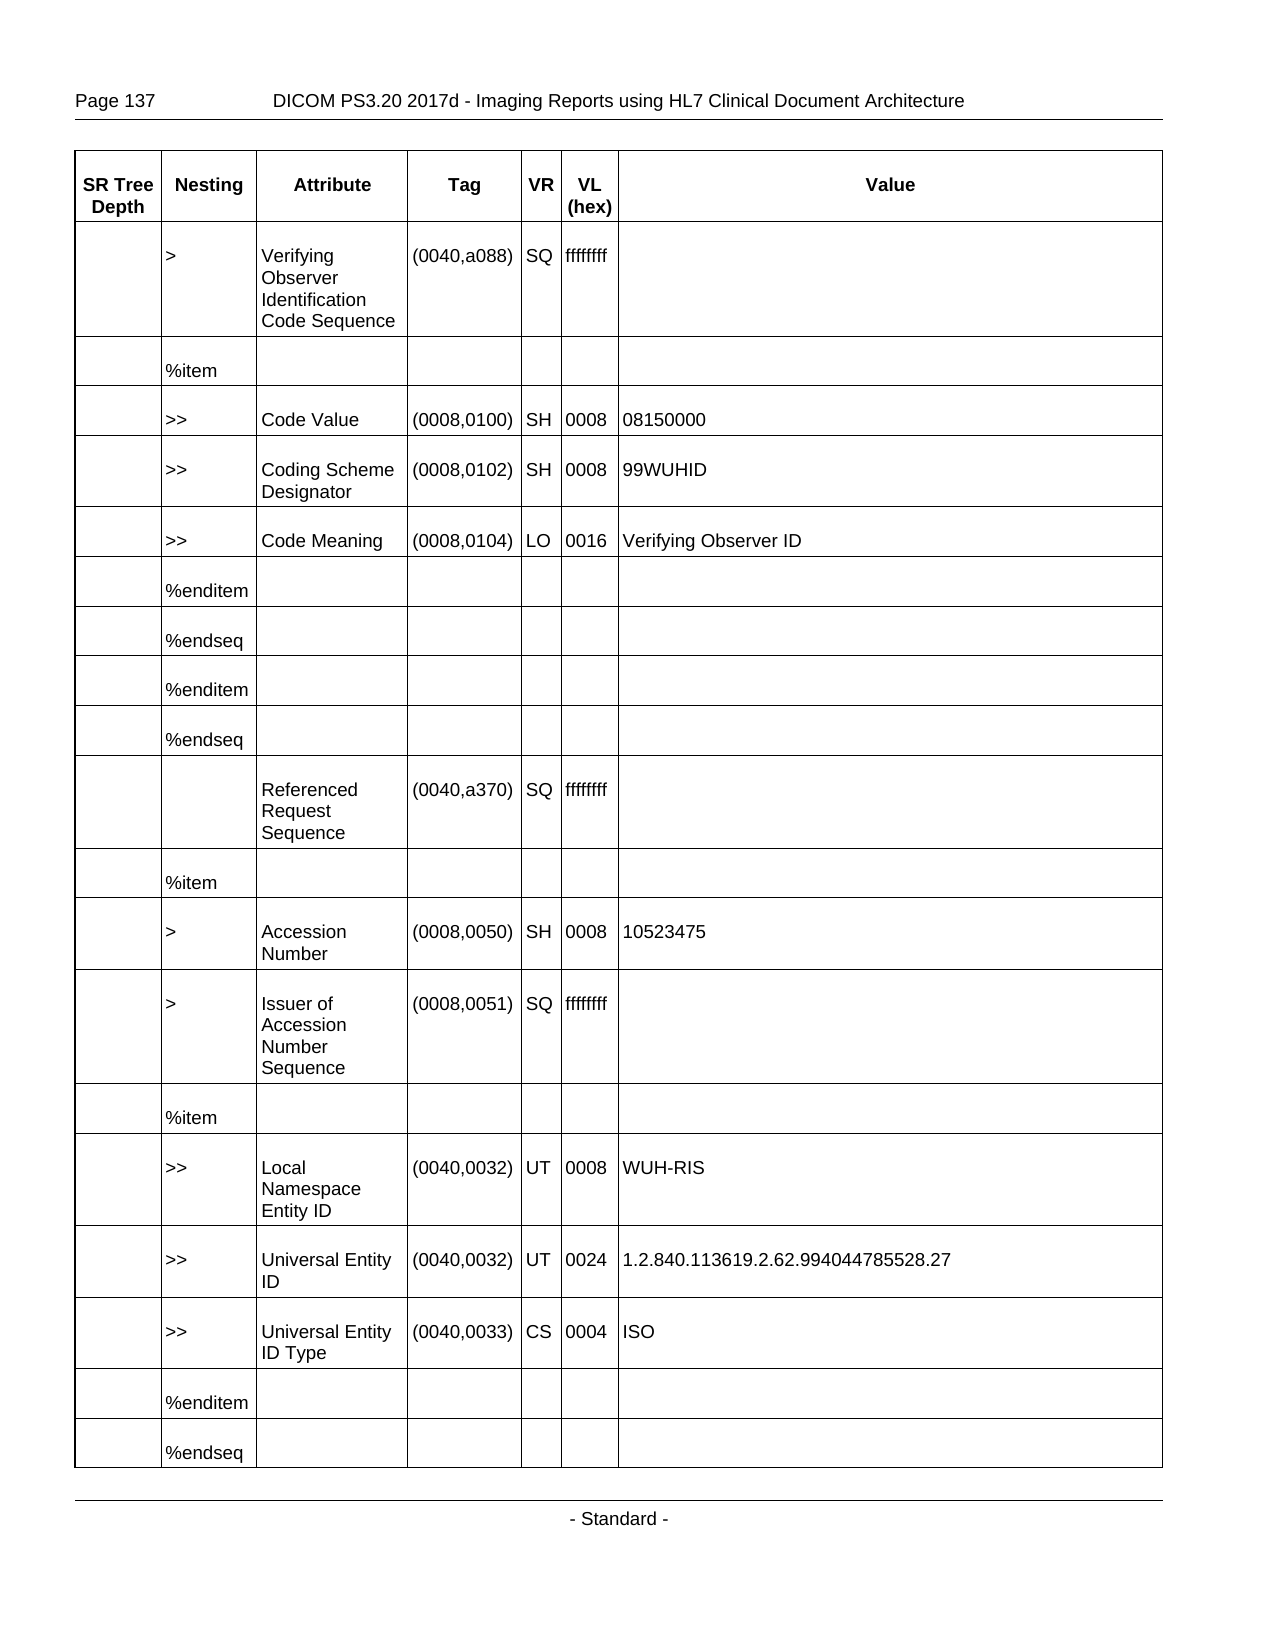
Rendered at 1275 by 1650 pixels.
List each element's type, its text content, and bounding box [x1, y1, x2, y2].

table_cell [522, 849, 561, 897]
table_cell ISO [619, 1298, 1162, 1368]
table_cell [76, 706, 161, 755]
table_cell [408, 1419, 521, 1467]
table_header Nesting [162, 151, 256, 221]
table_cell [76, 849, 161, 897]
table_cell [76, 656, 161, 705]
table_cell >> [162, 1226, 256, 1297]
table_cell [257, 337, 407, 385]
table_cell (0008,0050) [408, 898, 521, 968]
table_cell [76, 507, 161, 556]
table_cell Referenced Request Sequence [257, 756, 407, 847]
table_cell WUH-RIS [619, 1134, 1162, 1225]
table_cell [619, 557, 1162, 606]
table_cell [522, 706, 561, 755]
table_cell [76, 436, 161, 506]
table_cell (0040,0033) [408, 1298, 521, 1368]
table_cell ffffffff [562, 970, 618, 1083]
table_cell [522, 337, 561, 385]
table_cell [619, 337, 1162, 385]
table_cell Code Value [257, 386, 407, 435]
table_cell [76, 970, 161, 1083]
table_cell 08150000 [619, 386, 1162, 435]
table_cell > [162, 970, 256, 1083]
table_cell Accession Number [257, 898, 407, 968]
table_cell [408, 607, 521, 655]
table_cell LO [522, 507, 561, 556]
table_cell 0008 [562, 898, 618, 968]
table_cell [522, 607, 561, 655]
table_cell [76, 1084, 161, 1132]
table_cell [257, 557, 407, 606]
table_cell >> [162, 1298, 256, 1368]
table_header VR [522, 151, 561, 221]
table_cell [522, 1419, 561, 1467]
table_header VL (hex) [562, 151, 618, 221]
table_cell [562, 337, 618, 385]
table_cell [408, 1084, 521, 1132]
table_cell %enditem [162, 557, 256, 606]
table_cell 99WUHID [619, 436, 1162, 506]
table_cell Local Namespace Entity ID [257, 1134, 407, 1225]
table_cell %endseq [162, 1419, 256, 1467]
table_cell SH [522, 436, 561, 506]
table_cell (0008,0104) [408, 507, 521, 556]
table_cell (0040,0032) [408, 1226, 521, 1297]
table_cell [619, 222, 1162, 336]
table_cell [562, 607, 618, 655]
table_cell SQ [522, 222, 561, 336]
table_header Attribute [257, 151, 407, 221]
table_cell Verifying Observer ID [619, 507, 1162, 556]
table_cell (0040,0032) [408, 1134, 521, 1225]
table_cell 0008 [562, 386, 618, 435]
table_cell >> [162, 507, 256, 556]
table_cell [619, 1419, 1162, 1467]
table_cell 0008 [562, 436, 618, 506]
table_cell 0004 [562, 1298, 618, 1368]
table_cell [562, 1369, 618, 1417]
table_cell 0024 [562, 1226, 618, 1297]
table_cell [76, 1419, 161, 1467]
table_cell [257, 607, 407, 655]
table_cell Verifying Observer Identification Code Sequence [257, 222, 407, 336]
table_cell SQ [522, 970, 561, 1083]
table_cell [162, 756, 256, 847]
table_cell %item [162, 337, 256, 385]
table_cell %endseq [162, 706, 256, 755]
table_cell [257, 1084, 407, 1132]
table_cell Universal Entity ID Type [257, 1298, 407, 1368]
table_cell [408, 656, 521, 705]
table_cell [76, 1369, 161, 1417]
table_cell [408, 337, 521, 385]
table_cell [619, 970, 1162, 1083]
table_cell ffffffff [562, 756, 618, 847]
table_cell >> [162, 1134, 256, 1225]
table_cell [408, 706, 521, 755]
table_cell >> [162, 436, 256, 506]
table_cell %enditem [162, 656, 256, 705]
table_cell UT [522, 1134, 561, 1225]
table_cell [76, 607, 161, 655]
table_cell [619, 1084, 1162, 1132]
table_cell (0008,0051) [408, 970, 521, 1083]
table_cell 0008 [562, 1134, 618, 1225]
table_cell [76, 557, 161, 606]
table_header Value [619, 151, 1162, 221]
table_cell [522, 656, 561, 705]
table_cell (0040,a088) [408, 222, 521, 336]
table_cell [76, 337, 161, 385]
table_cell [562, 557, 618, 606]
table_cell [562, 1084, 618, 1132]
table_cell [522, 557, 561, 606]
table_cell %enditem [162, 1369, 256, 1417]
table_cell (0008,0100) [408, 386, 521, 435]
table_cell [619, 756, 1162, 847]
table_cell [619, 656, 1162, 705]
table_cell [562, 1419, 618, 1467]
table_cell [408, 557, 521, 606]
table_cell [76, 1226, 161, 1297]
table_cell > [162, 222, 256, 336]
table_cell >> [162, 386, 256, 435]
table_cell [257, 1419, 407, 1467]
table_cell %item [162, 849, 256, 897]
table_cell (0008,0102) [408, 436, 521, 506]
table_cell 1.2.840.113619.2.62.994044785528.27 [619, 1226, 1162, 1297]
table_cell SH [522, 386, 561, 435]
table_cell [619, 607, 1162, 655]
table_cell [619, 849, 1162, 897]
table_cell [619, 1369, 1162, 1417]
table_cell [257, 849, 407, 897]
table_cell SH [522, 898, 561, 968]
table_cell [76, 1134, 161, 1225]
table_cell [76, 222, 161, 336]
table_cell [562, 656, 618, 705]
table_cell [619, 706, 1162, 755]
table_cell ffffffff [562, 222, 618, 336]
table_cell 10523475 [619, 898, 1162, 968]
table_cell [408, 1369, 521, 1417]
table_cell [76, 386, 161, 435]
table_header Tag [408, 151, 521, 221]
table_cell [562, 849, 618, 897]
table_cell CS [522, 1298, 561, 1368]
table_cell [522, 1369, 561, 1417]
table_cell [76, 898, 161, 968]
table_cell (0040,a370) [408, 756, 521, 847]
table_cell Universal Entity ID [257, 1226, 407, 1297]
table_cell [76, 1298, 161, 1368]
table_cell [522, 1084, 561, 1132]
table_cell [76, 756, 161, 847]
table_cell UT [522, 1226, 561, 1297]
table_cell [562, 706, 618, 755]
table_cell Issuer of Accession Number Sequence [257, 970, 407, 1083]
table_cell [408, 849, 521, 897]
table_cell %item [162, 1084, 256, 1132]
table_cell > [162, 898, 256, 968]
table_header SR Tree Depth [76, 151, 161, 221]
table_cell SQ [522, 756, 561, 847]
table_cell 0016 [562, 507, 618, 556]
table_cell [257, 706, 407, 755]
table_cell %endseq [162, 607, 256, 655]
table_cell [257, 1369, 407, 1417]
table_cell Code Meaning [257, 507, 407, 556]
table_cell Coding Scheme Designator [257, 436, 407, 506]
table_cell [257, 656, 407, 705]
